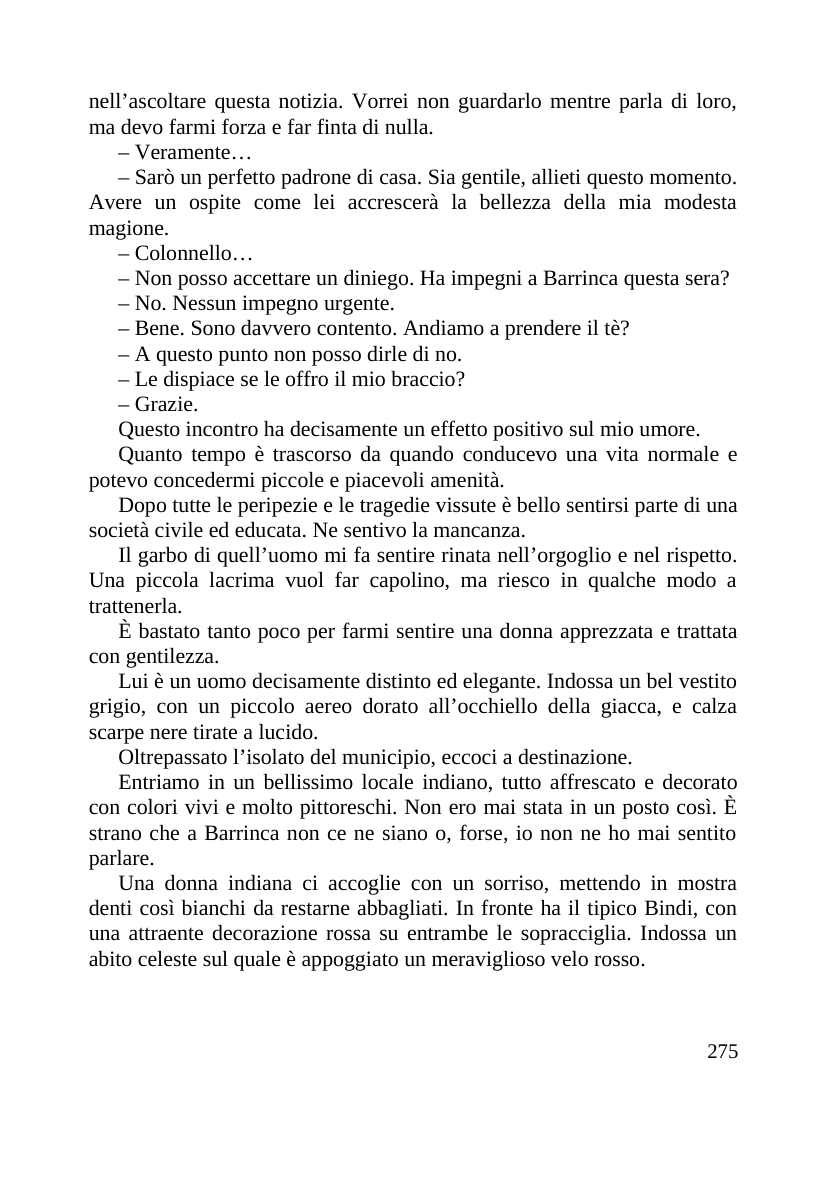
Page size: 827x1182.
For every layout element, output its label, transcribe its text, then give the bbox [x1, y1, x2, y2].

text Quanto tempo è trascorso da quando conducevo una vita normale e potevo concedermi piccole e piacevoli amenità. [88, 441, 738, 492]
text Dopo tutte le peripezie e le tragedie vissute è bello sentirsi parte di una società civile ed educata. Ne sentivo la mancanza. [88, 492, 738, 542]
text – A questo punto non posso dirle di no. [88, 341, 738, 366]
text – Non posso accettare un diniego. Ha impegni a Barrinca questa sera? [88, 265, 738, 290]
text Lui è un uomo decisamente distinto ed elegante. Indossa un bel vestito grigio, con un piccolo aereo dorato all’occhiello della giacca, e calza scarpe nere tirate a lucido. [88, 668, 738, 744]
text Oltrepassato l’isolato del municipio, eccoci a destinazione. [88, 744, 738, 769]
text – Veramente… [88, 139, 738, 164]
text – Bene. Sono davvero contento. Andiamo a prendere il tè? [88, 315, 738, 341]
text È bastato tanto poco per farmi sentire una donna apprezzata e trattata con gentilezza. [88, 618, 738, 668]
text – Colonnello… [88, 240, 738, 265]
text Questo incontro ha decisamente un effetto positivo sul mio umore. [88, 416, 738, 441]
text – Sarò un perfetto padrone di casa. Sia gentile, allieti questo momento. Avere un ospite come lei accrescerà la bellezza della mia modesta magione. [88, 164, 738, 240]
text Una donna indiana ci accoglie con un sorriso, mettendo in mostra denti così bianchi da restarne abbagliati. In fronte ha il tipico Bindi, con una attraente decorazione rossa su entrambe le sopracciglia. Indossa un abito celeste sul quale è appoggiato un meraviglioso velo rosso. [88, 870, 738, 971]
text – Grazie. [88, 391, 738, 416]
text Il garbo di quell’uomo mi fa sentire rinata nell’orgoglio e nel rispetto. Una piccola lacrima vuol far capolino, ma riesco in qualche modo a trattenerla. [88, 542, 738, 618]
text – No. Nessun impegno urgente. [88, 290, 738, 315]
text – Le dispiace se le offro il mio braccio? [88, 366, 738, 391]
text nell’ascoltare questa notizia. Vorrei non guardarlo mentre parla di loro, ma devo farmi forza e far finta di nulla. [88, 88, 738, 139]
text Entriamo in un bellissimo locale indiano, tutto affrescato e decorato con colori vivi e molto pittoreschi. Non ero mai stata in un posto così. È strano che a Barrinca non ce ne siano o, forse, io non ne ho mai sentito parlare. [88, 769, 738, 870]
